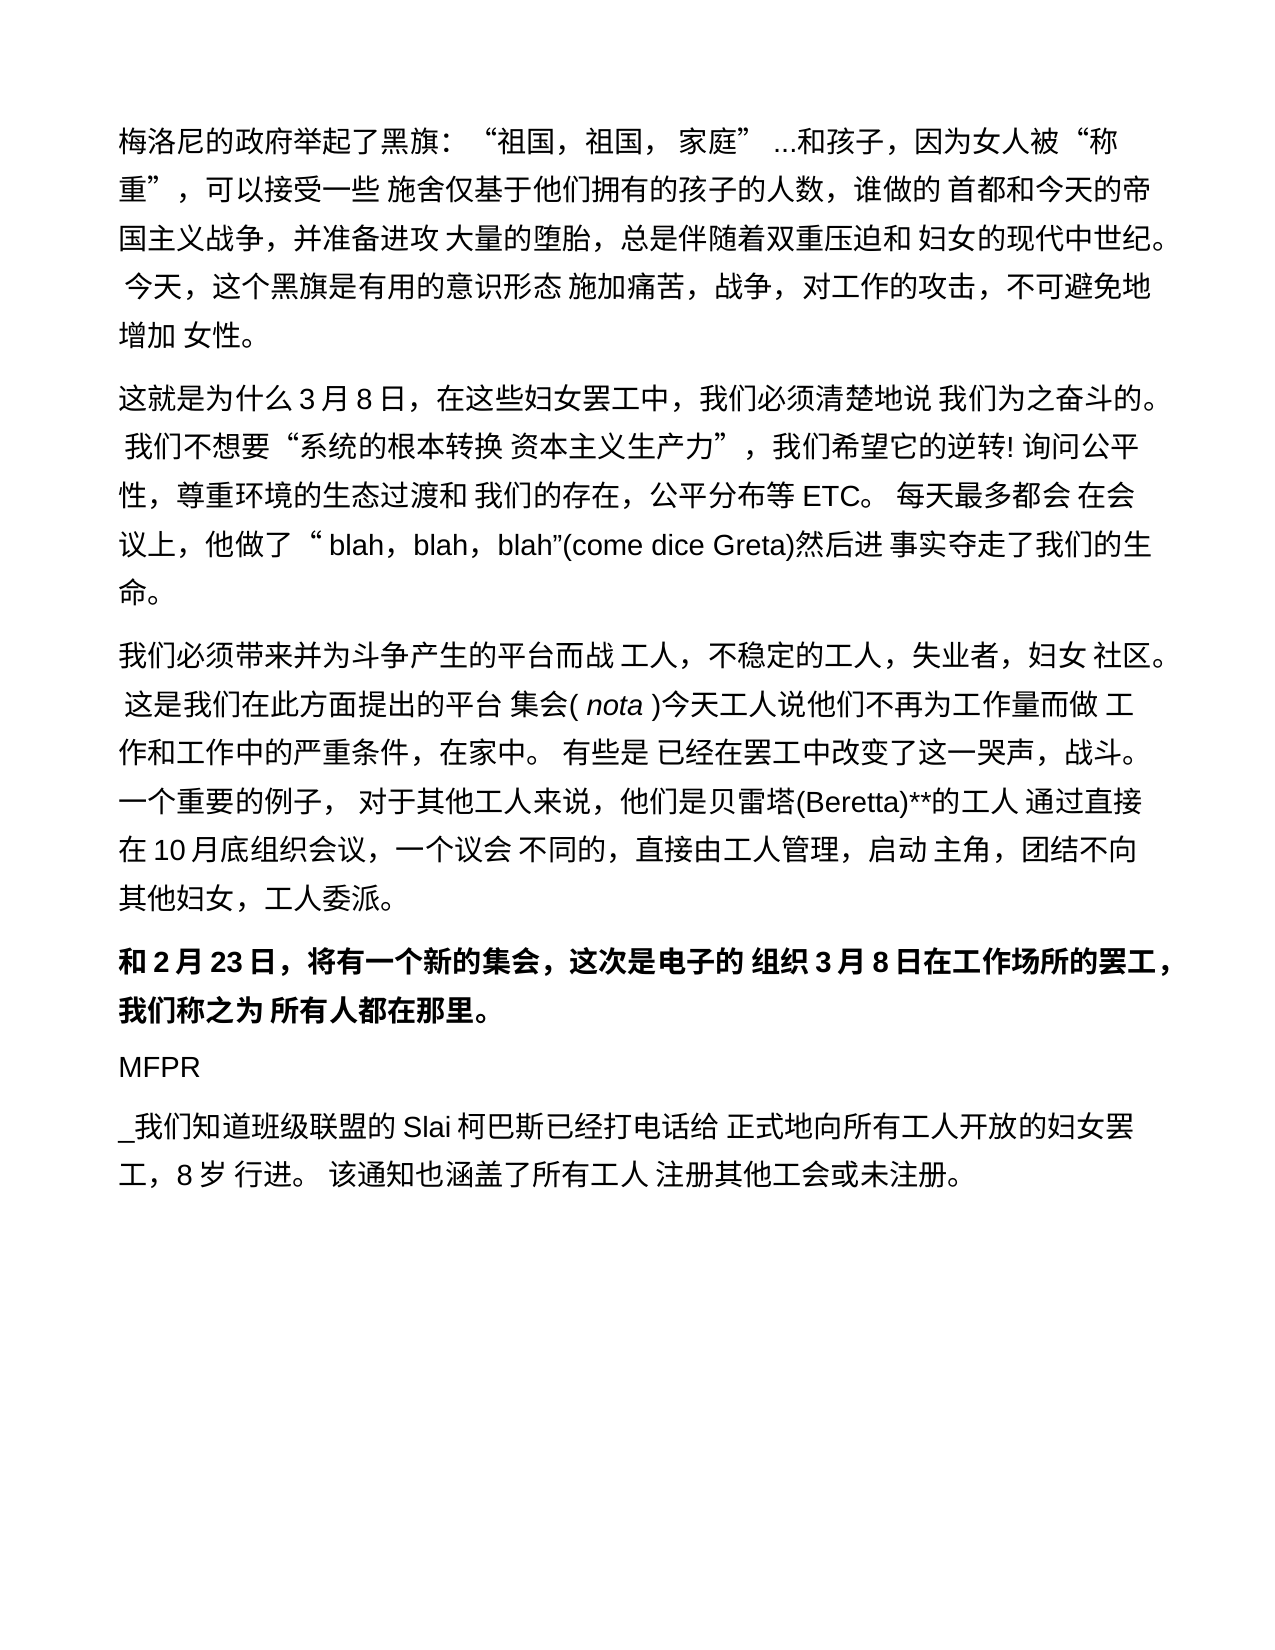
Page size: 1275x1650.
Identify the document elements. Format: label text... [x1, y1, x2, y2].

text _我们知道班级联盟的Slai柯巴斯已经打电话给 正式地向所有工人开放的妇女罢工，8岁 行进。 该通知也涵盖了所有工人 注册其他工会或未注册。 [118, 1103, 1157, 1194]
text MFPR [118, 1050, 1157, 1084]
text 梅洛尼的政府举起了黑旗：“祖国，祖国， 家庭” ...和孩子，因为女人被“称重”，可以接受一些 施舍仅基于他们拥有的孩子的人数，谁做的 首都和今天的帝国主义战争，并准备进攻 大量的堕胎，总是伴随着双重压迫和 妇女的现代中世纪。 今天，这个黑旗是有用的意识形态 施加痛苦，战争，对工作的攻击，不可避免地增加 女性。 [118, 118, 1157, 354]
text 这就是为什么3月8日，在这些妇女罢工中，我们必须清楚地说 我们为之奋斗的。 我们不想要“系统的根本转换 资本主义生产力”，我们希望它的逆转! 询问公平性，尊重环境的生态过渡和 我们的存在，公平分布等 ETC。 每天最多都会 在会议上，他做了“ blah，blah，blah”(come dice Greta)然后进 事实夺走了我们的生命。 [118, 375, 1157, 612]
text 和2月23日，将有一个新的集会，这次是电子的 组织3月8日在工作场所的罢工，我们称之为 所有人都在那里。 [118, 938, 1157, 1029]
text 我们必须带来并为斗争产生的平台而战 工人，不稳定的工人，失业者，妇女 社区。 这是我们在此方面提出的平台 集会( nota )今天工人说他们不再为工作量而做 工作和工作中的严重条件，在家中。 有些是 已经在罢工中改变了这一哭声，战斗。 一个重要的例子， 对于其他工人来说，他们是贝雷塔(Beretta)**的工人 通过直接在10月底组织会议，一个议会 不同的，直接由工人管理，启动 主角，团结不向其他妇女，工人委派。 [118, 633, 1157, 918]
